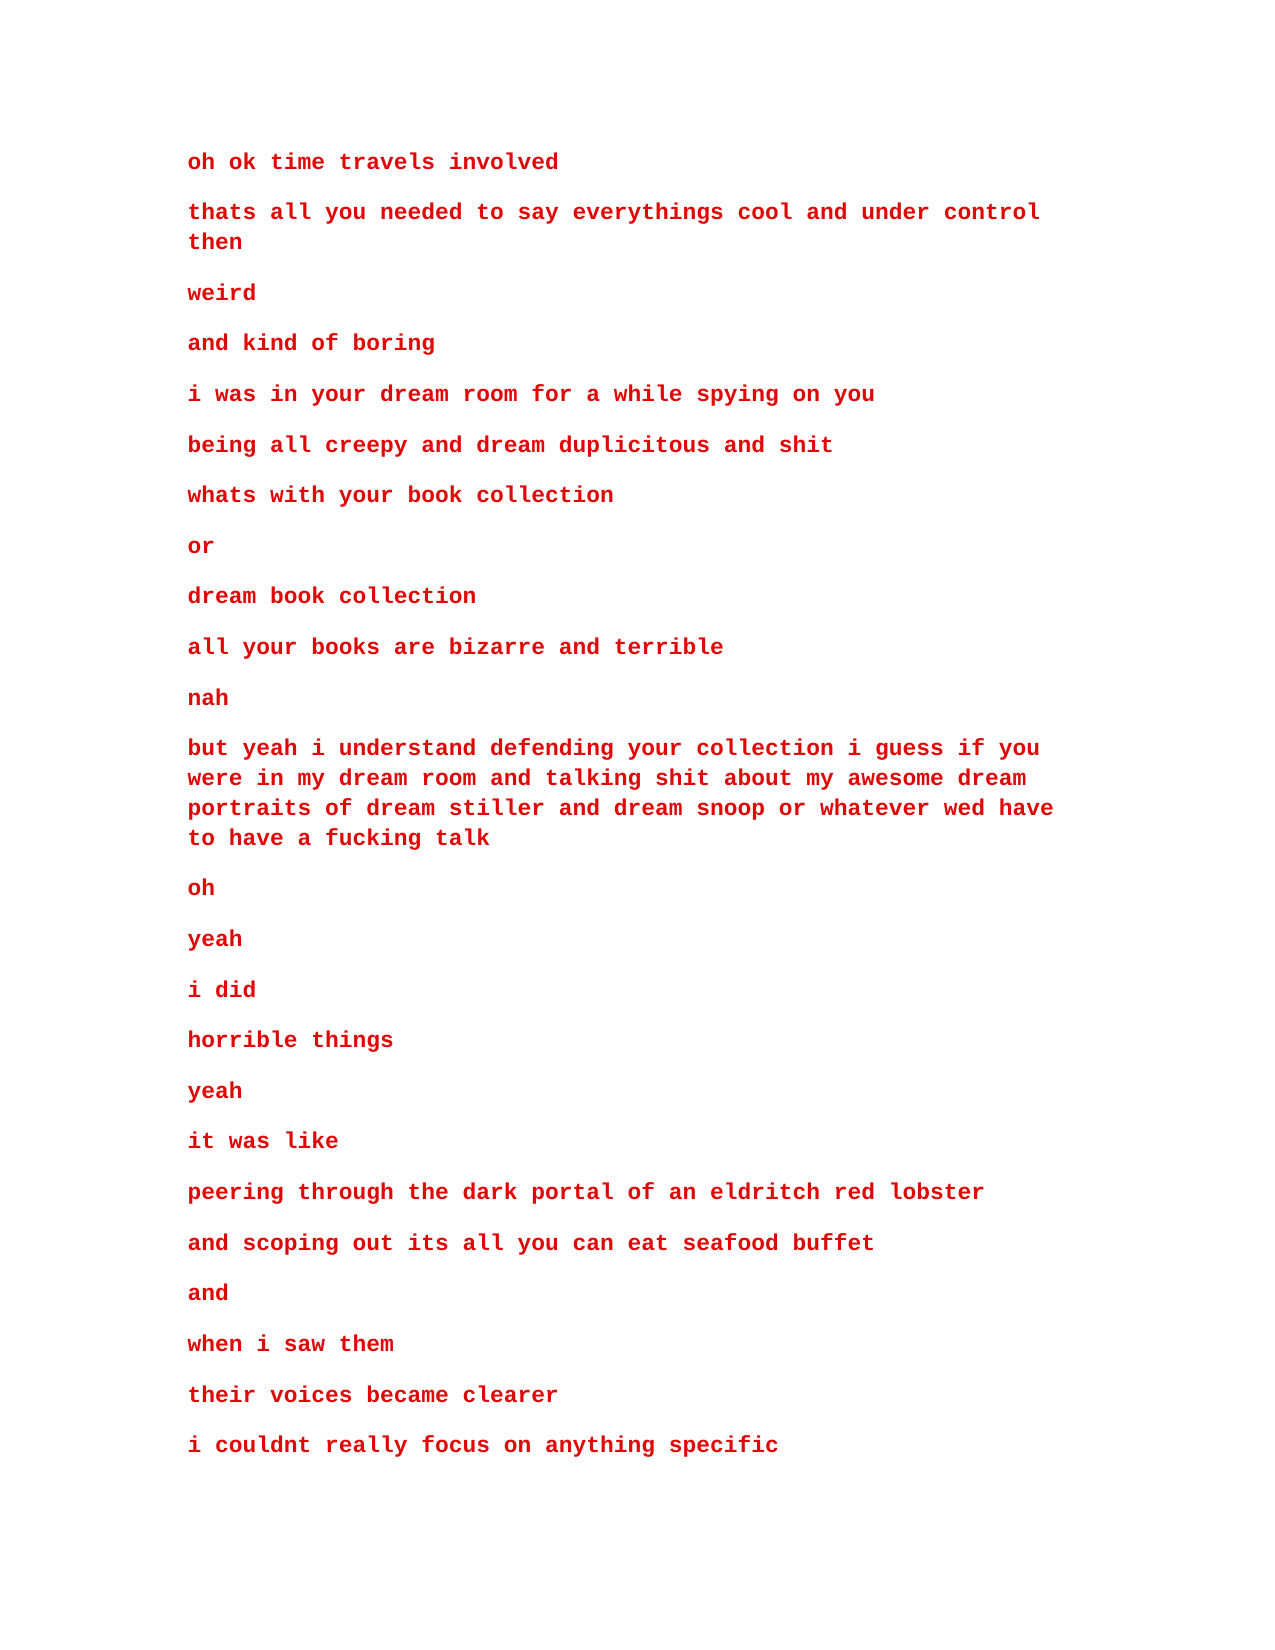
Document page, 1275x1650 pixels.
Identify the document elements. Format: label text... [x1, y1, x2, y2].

text whats with your book collection [187, 483, 1087, 509]
text peering through the dark portal of an eldritch red lobster [187, 1180, 1087, 1206]
text oh ok time travels involved [187, 150, 1087, 176]
text oh [187, 877, 1087, 903]
text nah [187, 686, 1087, 712]
text and [187, 1282, 1087, 1308]
text horrible things [187, 1028, 1087, 1054]
text i was in your dream room for a while spying on you [187, 382, 1087, 408]
text yeah [187, 927, 1087, 953]
text their voices became clearer [187, 1383, 1087, 1409]
text all your books are bizarre and terrible [187, 635, 1087, 661]
text dream book collection [187, 585, 1087, 611]
text it was like [187, 1130, 1087, 1156]
text thats all you needed to say everythings cool and under control then [187, 201, 1087, 256]
text when i saw them [187, 1332, 1087, 1358]
text but yeah i understand defending your collection i guess if you were in my dream room and talking shit about my awesome dream portraits of dream stiller and dream snoop or whatever wed have to have a fucking talk [187, 737, 1087, 852]
text or [187, 534, 1087, 560]
text i did [187, 978, 1087, 1004]
text being all creepy and dream duplicitous and shit [187, 433, 1087, 459]
text and kind of boring [187, 332, 1087, 358]
text yeah [187, 1079, 1087, 1105]
text weird [187, 281, 1087, 307]
text i couldnt really focus on anything specific [187, 1433, 1087, 1459]
text and scoping out its all you can eat seafood buffet [187, 1231, 1087, 1257]
